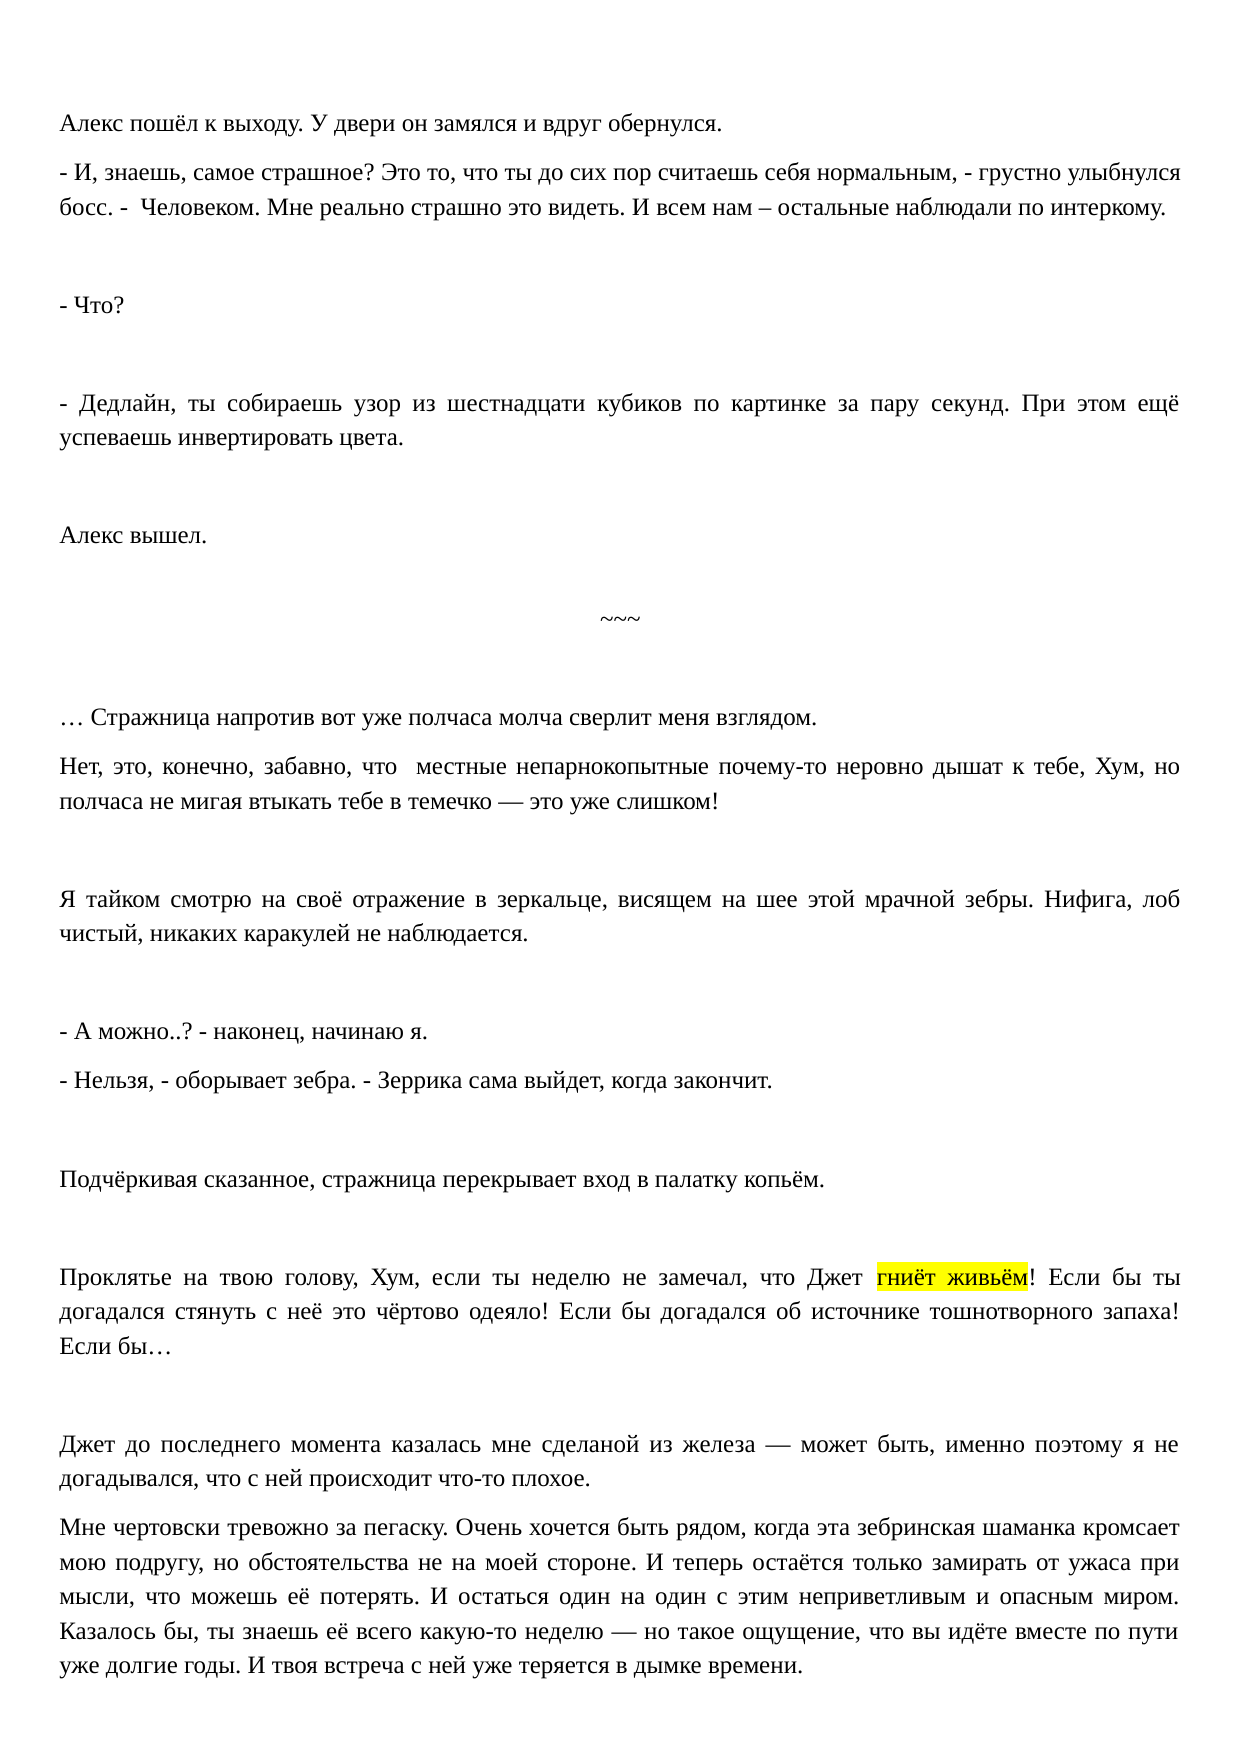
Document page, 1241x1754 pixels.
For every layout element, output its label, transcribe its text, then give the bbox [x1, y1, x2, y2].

text Мне чертовски тревожно за пегаску. Очень хочется быть рядом, когда эта зебринская шаманка кромсает мою подругу, но обстоятельства не на моей стороне. И теперь остаётся только замирать от ужаса при мысли, что можешь её потерять. И остаться один на один с этим неприветливым и опасным миром. Казалось бы, ты знаешь её всего какую-то неделю — но такое ощущение, что вы идёте вместе по пути уже долгие годы. И твоя встреча с ней уже теряется в дымке времени. [59, 1512, 1181, 1679]
text … Стражница напротив вот уже полчаса молча сверлит меня взглядом. [59, 702, 1181, 731]
text ~~~ [59, 569, 1181, 633]
text Нет, это, конечно, забавно, что местные непарнокопытные почему-то неровно дышат к тебе, Хум, но полчаса не мигая втыкать тебе в темечко — это уже слишком! [59, 751, 1181, 814]
text Подчёркивая сказанное, стражница перекрывает вход в палатку копьём. [59, 1164, 1181, 1192]
text Алекс вышел. [59, 521, 1181, 549]
text Проклятье на твою голову, Хум, если ты неделю не замечал, что Джет гниёт живьём! Если бы ты догадался стянуть с неё это чёртово одеяло! Если бы догадался об источнике тошнотворного запаха! Если бы… [59, 1262, 1181, 1359]
text - Что? [59, 290, 1181, 318]
text - А можно..? - наконец, начинаю я. [59, 1016, 1181, 1045]
text - Нельзя, - оборывает зебра. - Зеррика сама выйдет, когда закончит. [59, 1066, 1181, 1094]
text Я тайком смотрю на своё отражение в зеркальце, висящем на шее этой мрачной зебры. Нифига, лоб чистый, никаких каракулей не наблюдается. [59, 884, 1181, 947]
text Джет до последнего момента казалась мне сделаной из железа — может быть, именно поэтому я не догадывался, что с ней происходит что-то плохое. [59, 1429, 1181, 1492]
text - Дедлайн, ты собираешь узор из шестнадцати кубиков по картинке за пару секунд. При этом ещё успеваешь инвертировать цвета. [59, 388, 1181, 451]
text - И, знаешь, самое страшное? Это то, что ты до сих пор считаешь себя нормальным, - грустно улыбнулся босс. - Человеком. Мне реально страшно это видеть. И всем нам – остальные наблюдали по интеркому. [59, 157, 1181, 220]
text Алекс пошёл к выходу. У двери он замялся и вдруг обернулся. [59, 108, 1181, 137]
